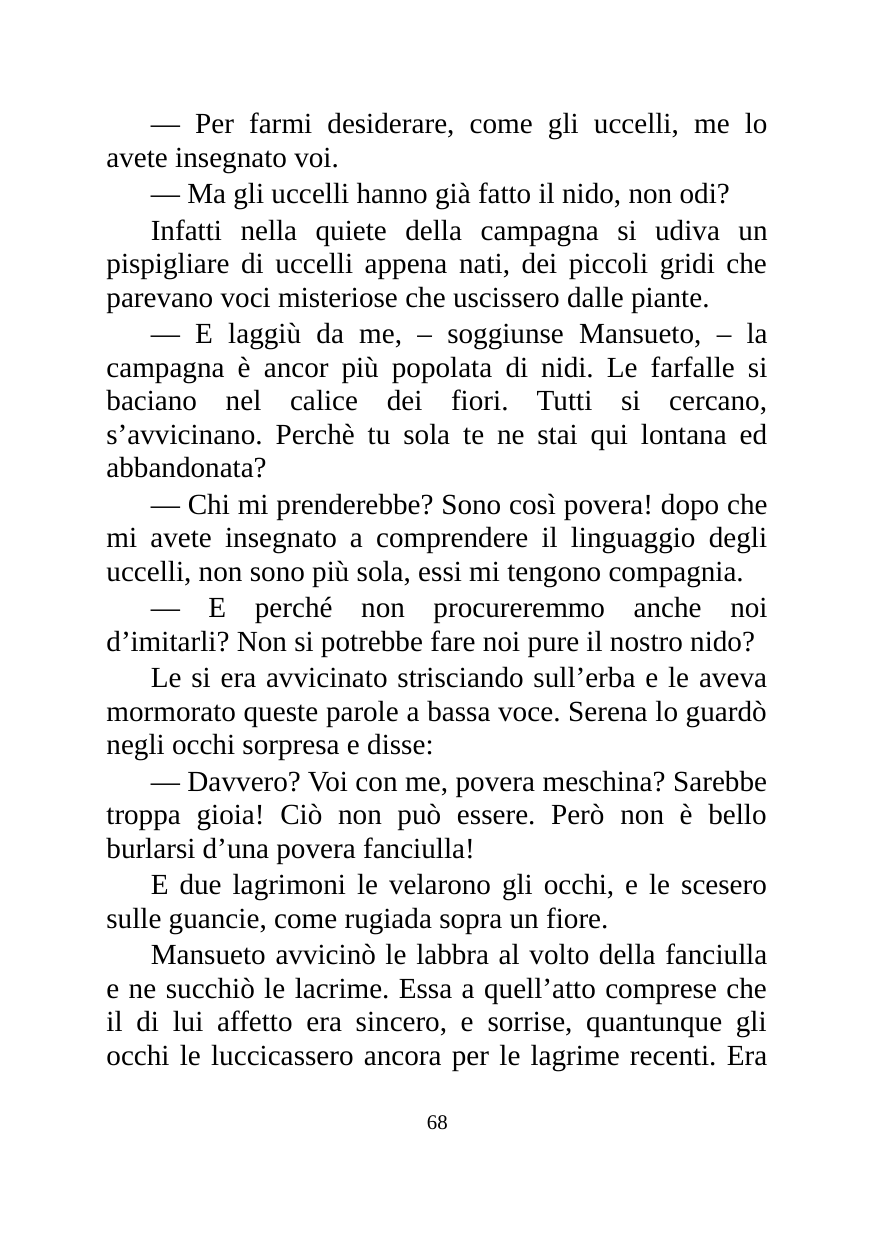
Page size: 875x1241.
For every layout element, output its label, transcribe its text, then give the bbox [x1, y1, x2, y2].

text — Chi mi prenderebbe? Sono così povera! dopo che mi avete insegnato a comprendere il linguaggio degli uccelli, non sono più sola, essi mi tengono compagnia. [106, 487, 768, 587]
text Mansueto avvicinò le labbra al volto della fanciulla e ne succhiò le lacrime. Essa a quell’atto comprese che il di lui affetto era sincero, e sorrise, quantunque gli occhi le luccicassero ancora per le lagrime recenti. Era [106, 937, 768, 1072]
text Infatti nella quiete della campagna si udiva un pispigliare di uccelli appena nati, dei piccoli gridi che parevano voci misteriose che uscissero dalle piante. [106, 213, 768, 313]
text — E perché non procureremmo anche noi d’imitarli? Non si potrebbe fare noi pure il nostro nido? [106, 590, 768, 657]
text — Ma gli uccelli hanno già fatto il nido, non odi? [106, 176, 768, 210]
text E due lagrimoni le velarono gli occhi, e le scesero sulle guancie, come rugiada sopra un fiore. [106, 867, 768, 934]
text — Per farmi desiderare, come gli uccelli, me lo avete insegnato voi. [106, 106, 768, 173]
text — E laggiù da me, – soggiunse Mansueto, – la campagna è ancor più popolata di nidi. Le farfalle si baciano nel calice dei fiori. Tutti si cercano, s’avvicinano. Perchè tu sola te ne stai qui lontana ed abbandonata? [106, 316, 768, 484]
text — Davvero? Voi con me, povera meschina? Sarebbe troppa gioia! Ciò non può essere. Però non è bello burlarsi d’una povera fanciulla! [106, 764, 768, 864]
text Le si era avvicinato strisciando sull’erba e le aveva mormorato queste parole a bassa voce. Serena lo guardò negli occhi sorpresa e disse: [106, 660, 768, 761]
